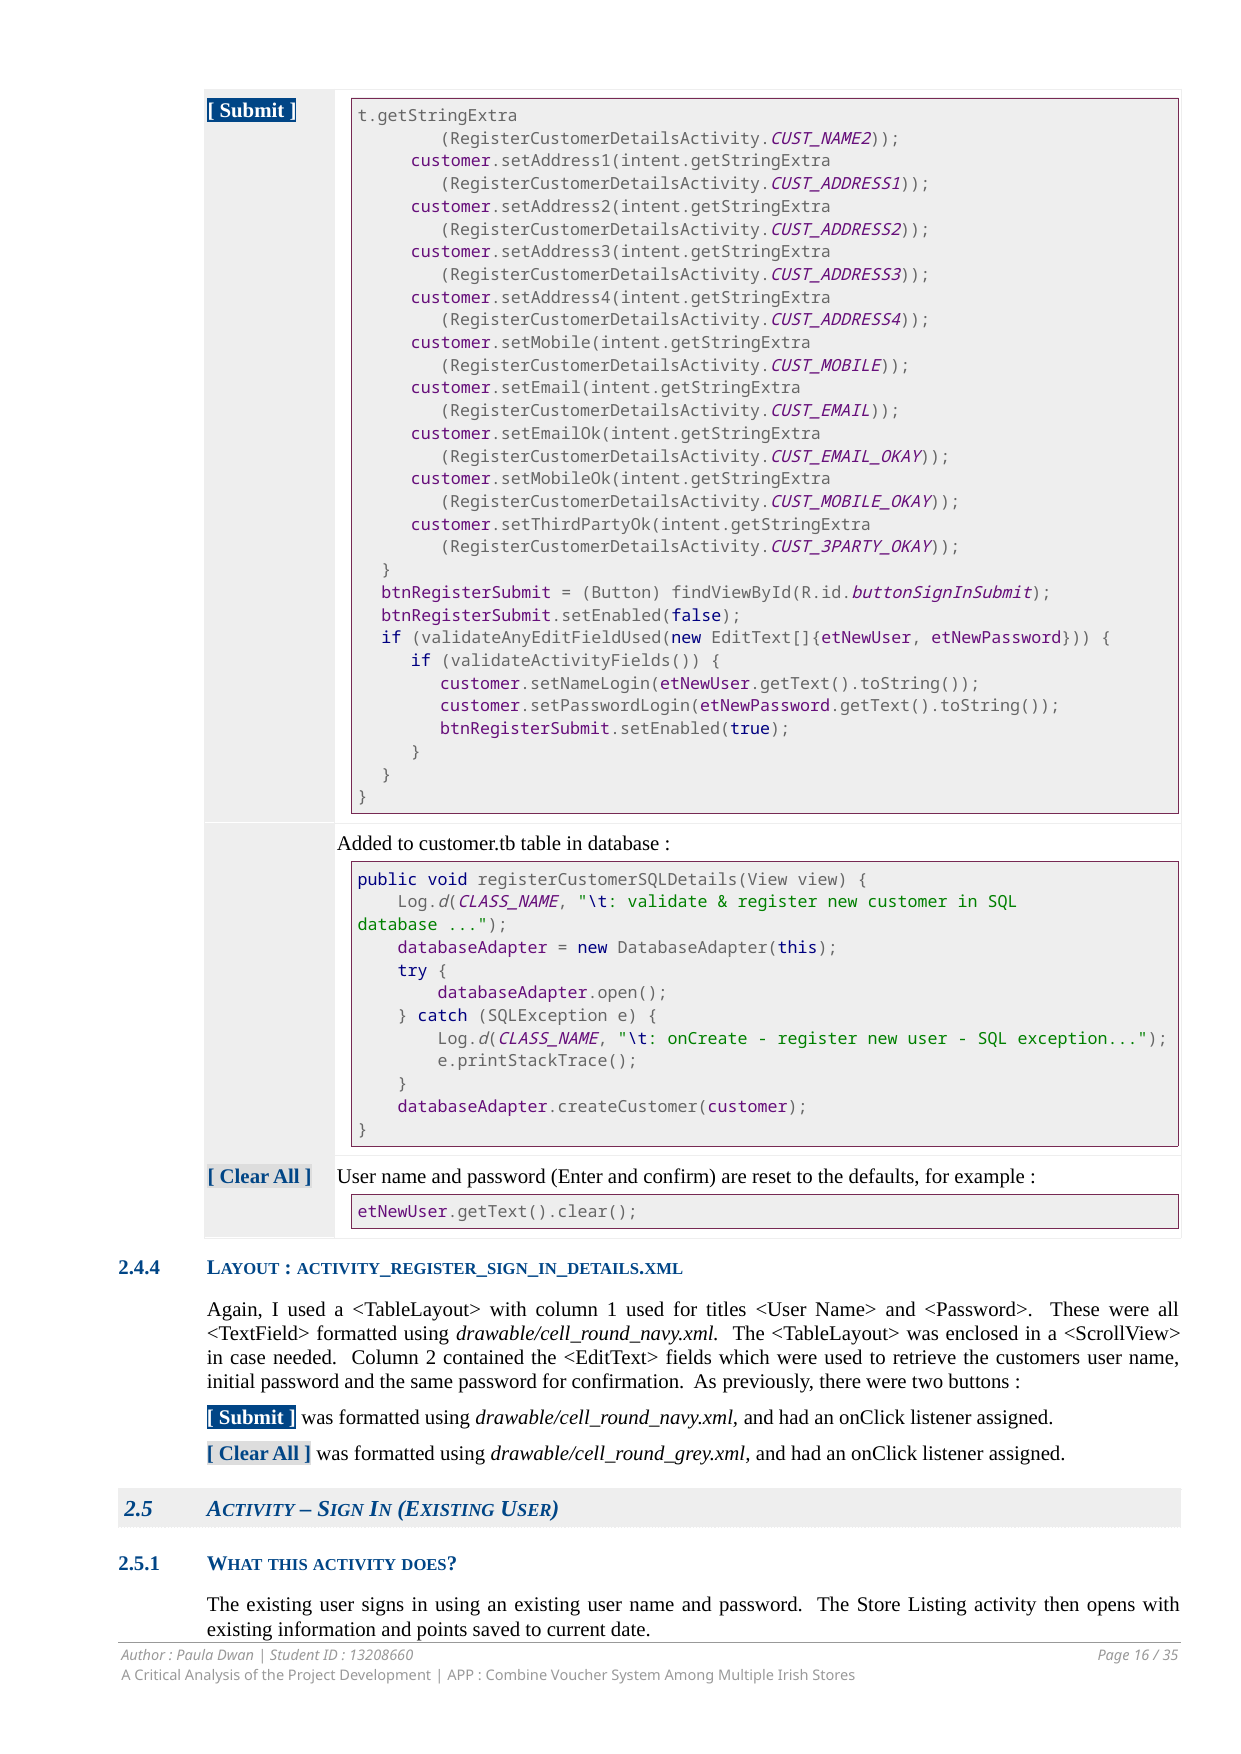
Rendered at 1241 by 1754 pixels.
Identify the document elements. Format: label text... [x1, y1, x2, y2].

subtitle Layout : activity_register_sign_in_details.xml [118, 1255, 1181, 1279]
table_cell [205, 824, 334, 1155]
table_cell User name and password (Enter and confirm) are reset to the defaults, for example : etNewUser.getText().clear(); [335, 1156, 1181, 1237]
subtitle Activity – Sign In (Existing User) [118, 1488, 1181, 1527]
text [ Submit ] was formatted using drawable/cell_round_navy.xml, and had an onClick listener assigned. [207, 1405, 1181, 1429]
text [ Clear All ] was formatted using drawable/cell_round_grey.xml, and had an onClick listener assigned. [207, 1441, 1181, 1465]
table_header [ Submit ] [205, 90, 334, 822]
table_cell [ Clear All ] [205, 1156, 334, 1237]
text Again, I used a <TableLayout> with column 1 used for titles <User Name> and <Password>. These were all <TextField> formatted using drawable/cell_round_navy.xml. The <TableLayout> was enclosed in a <ScrollView> in case needed. Column 2 contained the <EditText> fields which were used to retrieve the customers user name, initial password and the same password for confirmation. As previously, there were two buttons : [207, 1297, 1181, 1393]
text The existing user signs in using an existing user name and password. The Store Listing activity then opens with existing information and points saved to current date. [207, 1592, 1181, 1641]
table_header t.getStringExtra (RegisterCustomerDetailsActivity.CUST_NAME2)); customer.setAddress1(intent.getStringExtra (RegisterCustomerDetailsActivity.CUST_ADDRESS1)); customer.setAddress2(intent.getStringExtra (RegisterCustomerDetailsActivity.CUST_ADDRESS2)); customer.setAddress3(intent.getStringExtra (RegisterCustomerDetailsActivity.CUST_ADDRESS3)); customer.setAddress4(intent.getStringExtra (RegisterCustomerDetailsActivity.CUST_ADDRESS4)); customer.setMobile(intent.getStringExtra (RegisterCustomerDetailsActivity.CUST_MOBILE)); customer.setEmail(intent.getStringExtra (RegisterCustomerDetailsActivity.CUST_EMAIL)); customer.setEmailOk(intent.getStringExtra (RegisterCustomerDetailsActivity.CUST_EMAIL_OKAY)); customer.setMobileOk(intent.getStringExtra (RegisterCustomerDetailsActivity.CUST_MOBILE_OKAY)); customer.setThirdPartyOk(intent.getStringExtra (RegisterCustomerDetailsActivity.CUST_3PARTY_OKAY)); } btnRegisterSubmit = (Button) findViewById(R.id.buttonSignInSubmit); btnRegisterSubmit.setEnabled(false); if (validateAnyEditFieldUsed(new EditText[]{etNewUser, etNewPassword})) { if (validateActivityFields()) { customer.setNameLogin(etNewUser.getText().toString()); customer.setPasswordLogin(etNewPassword.getText().toString()); btnRegisterSubmit.setEnabled(true); } } } [335, 90, 1181, 822]
subtitle What this activity does? [118, 1551, 1181, 1575]
table_cell Added to customer.tb table in database : public void registerCustomerSQLDetails(View view) { Log.d(CLASS_NAME, "\t: validate & register new customer in SQL database ..."); databaseAdapter = new DatabaseAdapter(this); try { databaseAdapter.open(); } catch (SQLException e) { Log.d(CLASS_NAME, "\t: onCreate - register new user - SQL exception..."); e.printStackTrace(); } databaseAdapter.createCustomer(customer); } [335, 824, 1181, 1155]
